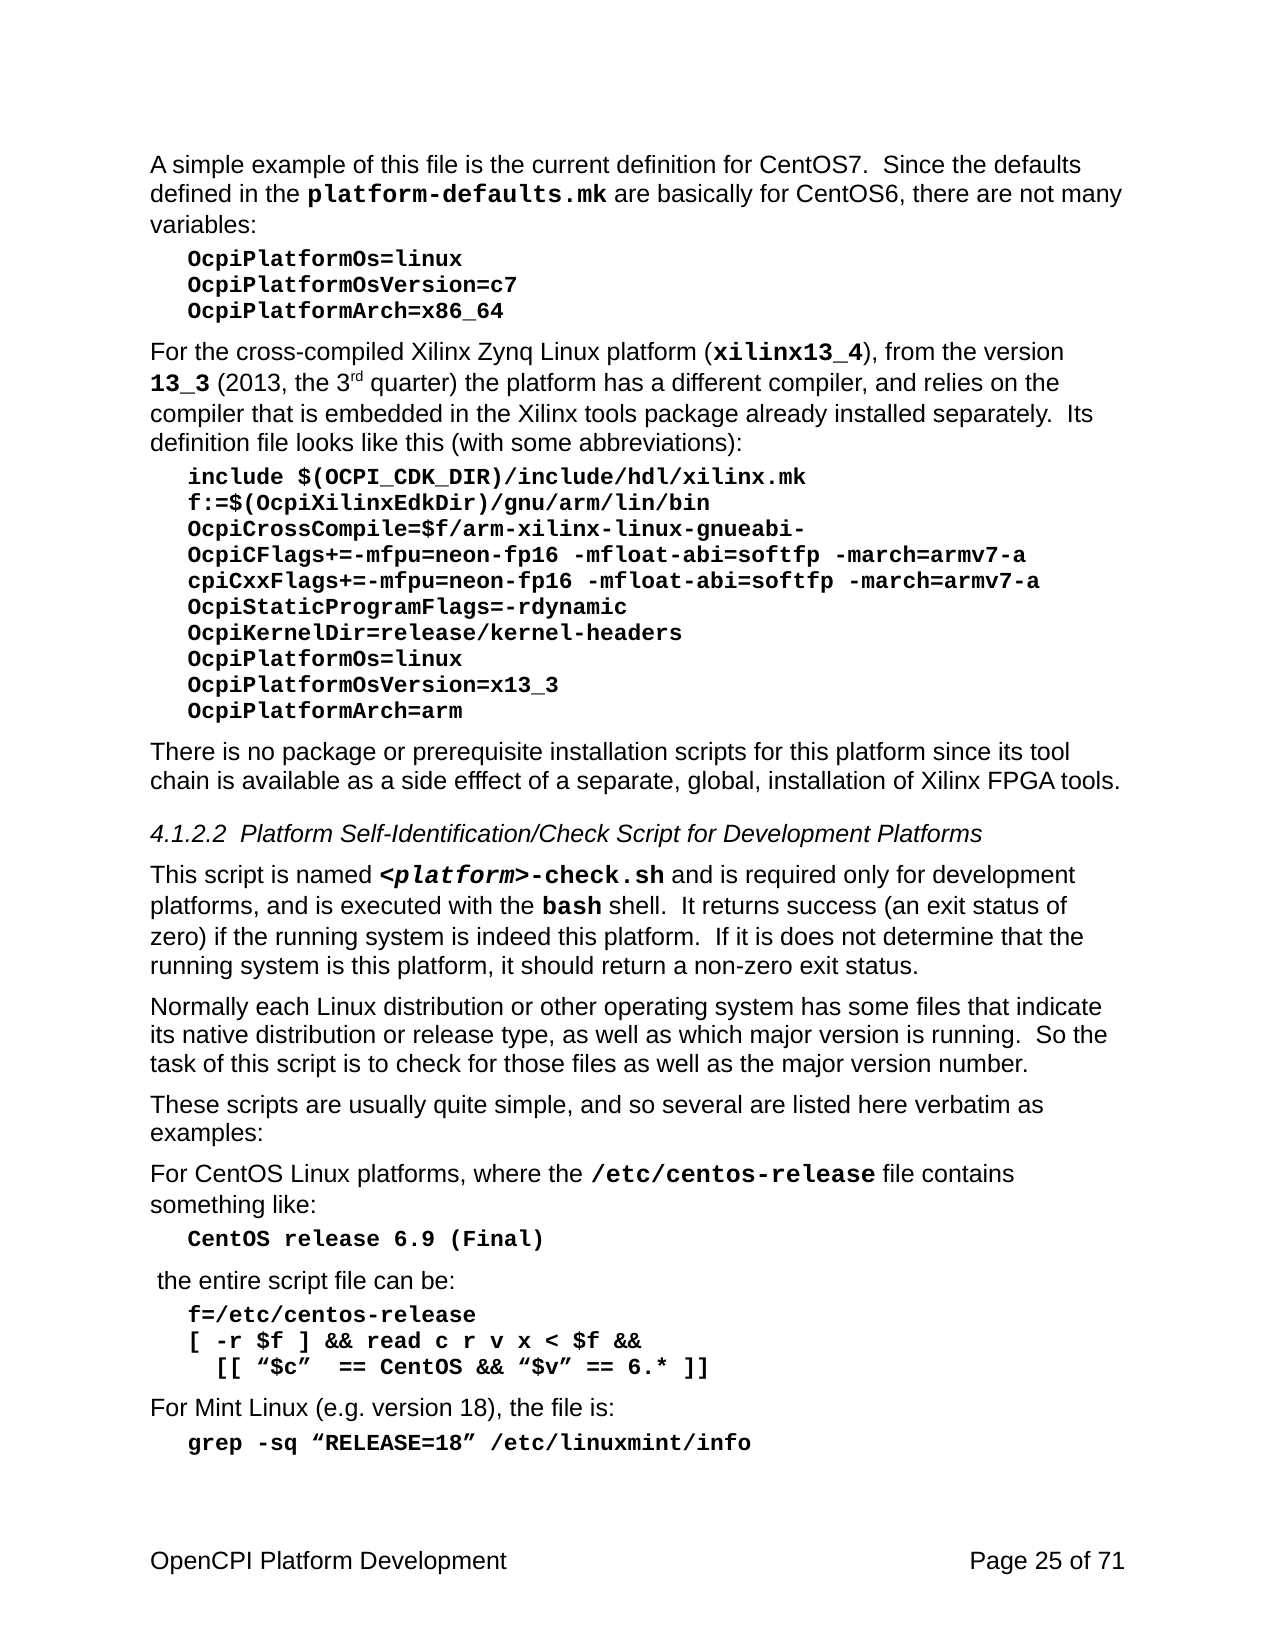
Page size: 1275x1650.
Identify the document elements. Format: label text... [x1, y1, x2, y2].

text CentOS release 6.9 (Final) [187, 1228, 1125, 1254]
text For the cross-compiled Xilinx Zynq Linux platform (xilinx13_4), from the version 13_3 (2013, the 3rd quarter) the platform has a different compiler, and relies on the compiler that is embedded in the Xilinx tools package already installed separately. Its definition file looks like this (with some abbreviations): [150, 337, 1125, 457]
text A simple example of this file is the current definition for CentOS7. Since the defaults defined in the platform-defaults.mk are basically for CentOS6, there are not many variables: [150, 150, 1125, 238]
text These scripts are usually quite simple, and so several are listed here verbatim as examples: [150, 1090, 1125, 1147]
subtitle Platform Self-Identification/Check Script for Development Platforms [150, 819, 1125, 848]
text include $(OCPI_CDK_DIR)/include/hdl/xilinx.mk f:=$(OcpiXilinxEdkDir)/gnu/arm/lin/bin OcpiCrossCompile=$f/arm-xilinx-linux-gnueabi- OcpiCFlags+=-mfpu=neon-fp16 -mfloat-abi=softfp -march=armv7-a cpiCxxFlags+=-mfpu=neon-fp16 -mfloat-abi=softfp -march=armv7-a OcpiStaticProgramFlags=-rdynamic OcpiKernelDir=release/kernel-headers OcpiPlatformOs=linux OcpiPlatformOsVersion=x13_3 OcpiPlatformArch=arm [187, 466, 1125, 725]
text For CentOS Linux platforms, where the /etc/centos-release file contains something like: [150, 1159, 1125, 1219]
text the entire script file can be: [150, 1266, 1125, 1294]
text OcpiPlatformOs=linux OcpiPlatformOsVersion=c7 OcpiPlatformArch=x86_64 [187, 247, 1125, 325]
text f=/etc/centos-release [ -r $f ] && read c r v x < $f && [[ “$c” == CentOS && “$v” == 6.* ]] [187, 1303, 1125, 1381]
text grep -sq “RELEASE=18” /etc/linuxmint/info [187, 1431, 1125, 1457]
text Normally each Linux distribution or other operating system has some files that indicate its native distribution or release type, as well as which major version is running. So the task of this script is to check for those files as well as the major version number. [150, 991, 1125, 1078]
text There is no package or prerequisite installation scripts for this platform since its tool chain is available as a side efffect of a separate, global, installation of Xilinx FPGA tools. [150, 737, 1125, 794]
text For Mint Linux (e.g. version 18), the file is: [150, 1393, 1125, 1422]
text This script is named <platform>-check.sh and is required only for development platforms, and is executed with the bash shell. It returns success (an exit status of zero) if the running system is indeed this platform. If it is does not determine that the running system is this platform, it should return a non-zero exit status. [150, 860, 1125, 979]
